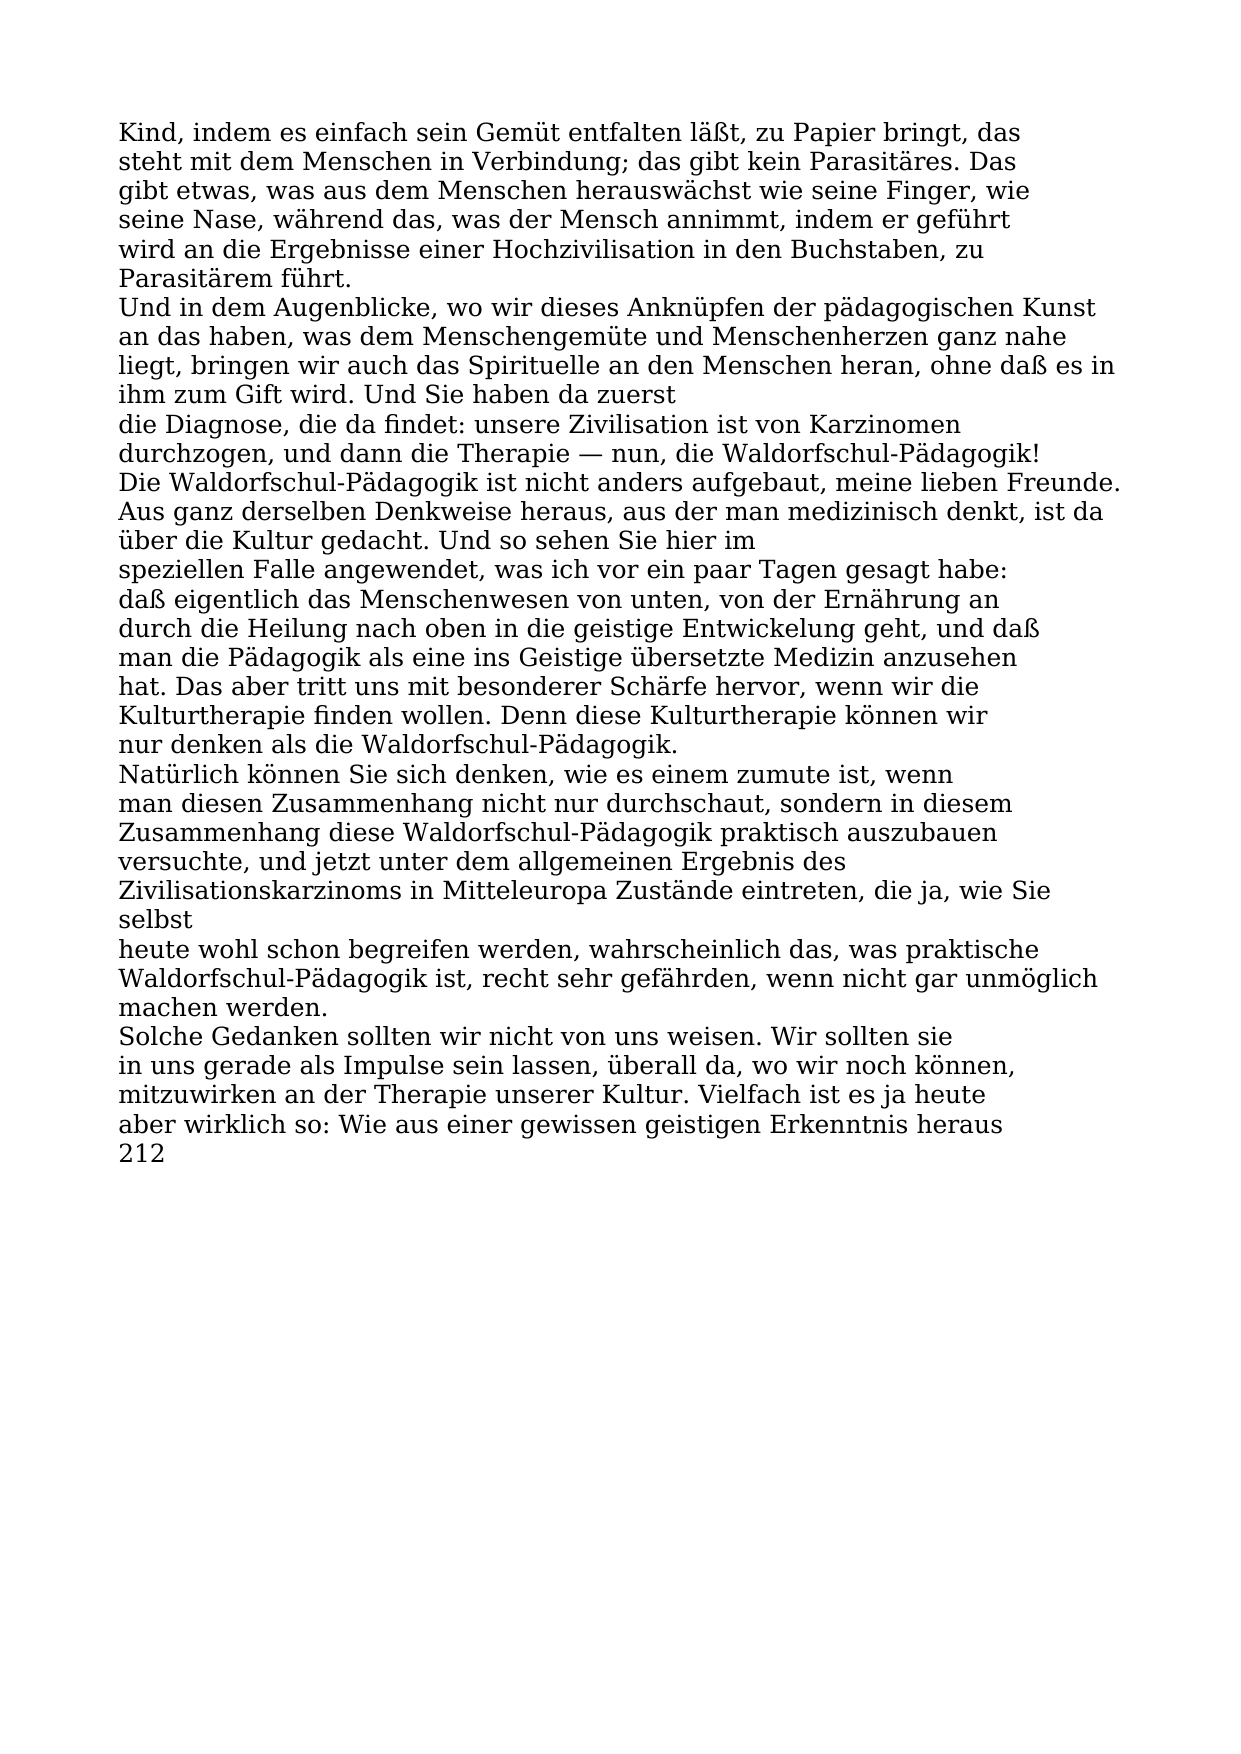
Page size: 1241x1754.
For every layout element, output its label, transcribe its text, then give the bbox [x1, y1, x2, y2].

text Die Waldorfschul-Pädagogik ist nicht anders aufgebaut, meine lieben Freunde. Aus ganz derselben Denkweise heraus, aus der man medizinisch denkt, ist da über die Kultur gedacht. Und so sehen Sie hier im [118, 468, 1122, 556]
text Kulturtherapie finden wollen. Denn diese Kulturtherapie können wir [118, 701, 1122, 731]
text die Diagnose, die da findet: unsere Zivilisation ist von Karzinomen [118, 410, 1122, 439]
text versuchte, und jetzt unter dem allgemeinen Ergebnis des Zivilisationskarzinoms in Mitteleuropa Zustände eintreten, die ja, wie Sie selbst [118, 847, 1122, 935]
text man diesen Zusammenhang nicht nur durchschaut, sondern in diesem [118, 789, 1122, 818]
text Und in dem Augenblicke, wo wir dieses Anknüpfen der pädagogischen Kunst an das haben, was dem Menschengemüte und Menschenherzen ganz nahe liegt, bringen wir auch das Spirituelle an den Menschen heran, ohne daß es in ihm zum Gift wird. Und Sie haben da zuerst [118, 293, 1122, 410]
text man die Pädagogik als eine ins Geistige übersetzte Medizin anzusehen [118, 643, 1122, 672]
text hat. Das aber tritt uns mit besonderer Schärfe hervor, wenn wir die [118, 672, 1122, 701]
text Kind, indem es einfach sein Gemüt entfalten läßt, zu Papier bringt, das [118, 118, 1122, 147]
text durch die Heilung nach oben in die geistige Entwickelung geht, und daß [118, 614, 1122, 643]
text Parasitärem führt. [118, 264, 1122, 293]
text Natürlich können Sie sich denken, wie es einem zumute ist, wenn [118, 760, 1122, 789]
text daß eigentlich das Menschenwesen von unten, von der Ernährung an [118, 585, 1122, 614]
text in uns gerade als Impulse sein lassen, überall da, wo wir noch können, [118, 1051, 1122, 1081]
text wird an die Ergebnisse einer Hochzivilisation in den Buchstaben, zu [118, 235, 1122, 264]
text steht mit dem Menschen in Verbindung; das gibt kein Parasitäres. Das [118, 147, 1122, 176]
text 212 [118, 1139, 1122, 1168]
text speziellen Falle angewendet, was ich vor ein paar Tagen gesagt habe: [118, 556, 1122, 585]
text mitzuwirken an der Therapie unserer Kultur. Vielfach ist es ja heute [118, 1081, 1122, 1110]
text durchzogen, und dann die Therapie — nun, die Waldorfschul-Pädagogik! [118, 439, 1122, 468]
text gibt etwas, was aus dem Menschen herauswächst wie seine Finger, wie [118, 176, 1122, 206]
text nur denken als die Waldorfschul-Pädagogik. [118, 731, 1122, 760]
text Waldorfschul-Pädagogik ist, recht sehr gefährden, wenn nicht gar unmöglich machen werden. [118, 964, 1122, 1022]
text aber wirklich so: Wie aus einer gewissen geistigen Erkenntnis heraus [118, 1110, 1122, 1139]
text Solche Gedanken sollten wir nicht von uns weisen. Wir sollten sie [118, 1022, 1122, 1051]
text seine Nase, während das, was der Mensch annimmt, indem er geführt [118, 206, 1122, 235]
text heute wohl schon begreifen werden, wahrscheinlich das, was praktische [118, 935, 1122, 964]
text Zusammenhang diese Waldorfschul-Pädagogik praktisch auszubauen [118, 818, 1122, 847]
